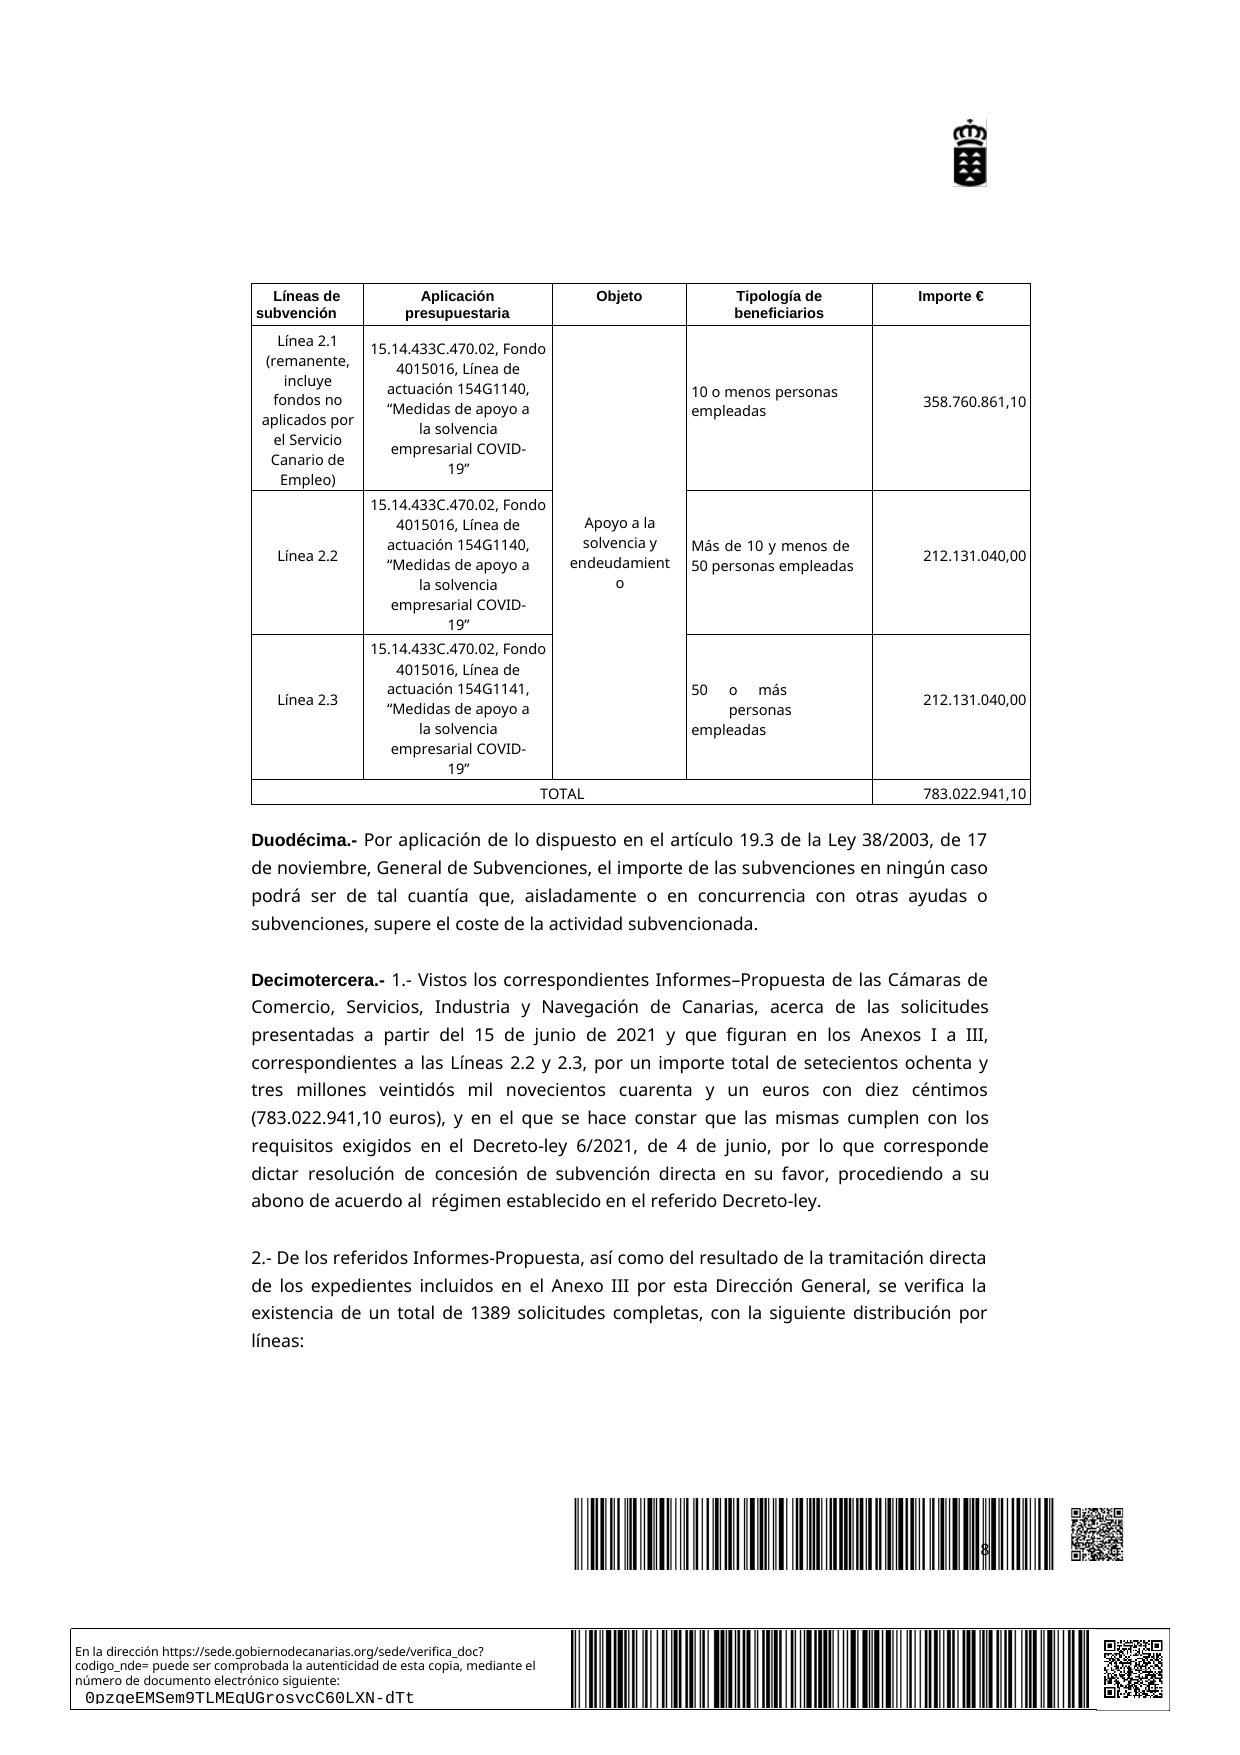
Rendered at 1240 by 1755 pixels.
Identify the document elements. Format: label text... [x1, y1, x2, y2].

table_cell 212.131.040,00 [873, 491, 1030, 634]
table_cell 15.14.433C.470.02, Fondo 4015016, Línea de actuación 154G1140, “Medidas de apoyo a la solvencia empresarial COVID-19” [364, 491, 552, 634]
table_header Aplicación presupuestaria [364, 284, 552, 325]
text 2.- De los referidos Informes-Propuesta, así como del resultado de la tramitación directa de los expedientes incluidos en el Anexo III por esta Dirección General, se verifica la existencia de un total de 1389 solicitudes completas, con la siguiente distribución por líneas: [251, 1245, 988, 1353]
table_header Tipología de beneficiarios [687, 284, 872, 325]
table_cell 10 o menos personas empleadas [687, 326, 872, 490]
text Duodécima.- Por aplicación de lo dispuesto en el artículo 19.3 de la Ley 38/2003, de 17 de noviembre, General de Subvenciones, el importe de las subvenciones en ningún caso podrá ser de tal cuantía que, aisladamente o en concurrencia con otras ayudas o subvenciones, supere el coste de la actividad subvencionada. [251, 828, 989, 935]
table_header Líneas de subvención [252, 284, 363, 325]
text 8 [98, 1539, 574, 1560]
text Decimotercera.- 1.- Vistos los correspondientes Informes–Propuesta de las Cámaras de Comercio, Servicios, Industria y Navegación de Canarias, acerca de las solicitudes presentadas a partir del 15 de junio de 2021 y que figuran en los Anexos I a III, correspondientes a las Líneas 2.2 y 2.3, por un importe total de setecientos ochenta y tres millones veintidós mil novecientos cuarenta y un euros con diez céntimos (783.022.941,10 euros), y en el que se hace constar que las mismas cumplen con los requisitos exigidos en el Decreto-ley 6/2021, de 4 de junio, por lo que corresponde dictar resolución de concesión de subvención directa en su favor, procediendo a su abono de acuerdo al régimen establecido en el referido Decreto-ley. [251, 967, 989, 1213]
table_cell 15.14.433C.470.02, Fondo 4015016, Línea de actuación 154G1141, “Medidas de apoyo a la solvencia empresarial COVID-19” [364, 635, 552, 779]
table_cell TOTAL [252, 780, 872, 804]
table_cell Más de 10 y menos de 50 personas empleadas [687, 491, 872, 634]
table_cell 50 o más personas empleadas [687, 635, 872, 779]
table_header Importe € [873, 284, 1030, 325]
table_cell Línea 2.3 [252, 635, 363, 779]
table_cell 212.131.040,00 [873, 635, 1030, 779]
table_cell Línea 2.1 (remanente, incluye fondos no aplicados por el Servicio Canario de Empleo) [252, 326, 363, 490]
table_cell Línea 2.2 [252, 491, 363, 634]
table_cell 783.022.941,10 [873, 780, 1030, 804]
table_cell 15.14.433C.470.02, Fondo 4015016, Línea de actuación 154G1140, “Medidas de apoyo a la solvencia empresarial COVID-19” [364, 326, 552, 490]
table_cell Apoyo a la solvencia y endeudamiento [553, 326, 686, 779]
table_header Objeto [553, 284, 686, 325]
table_cell 358.760.861,10 [873, 326, 1030, 490]
